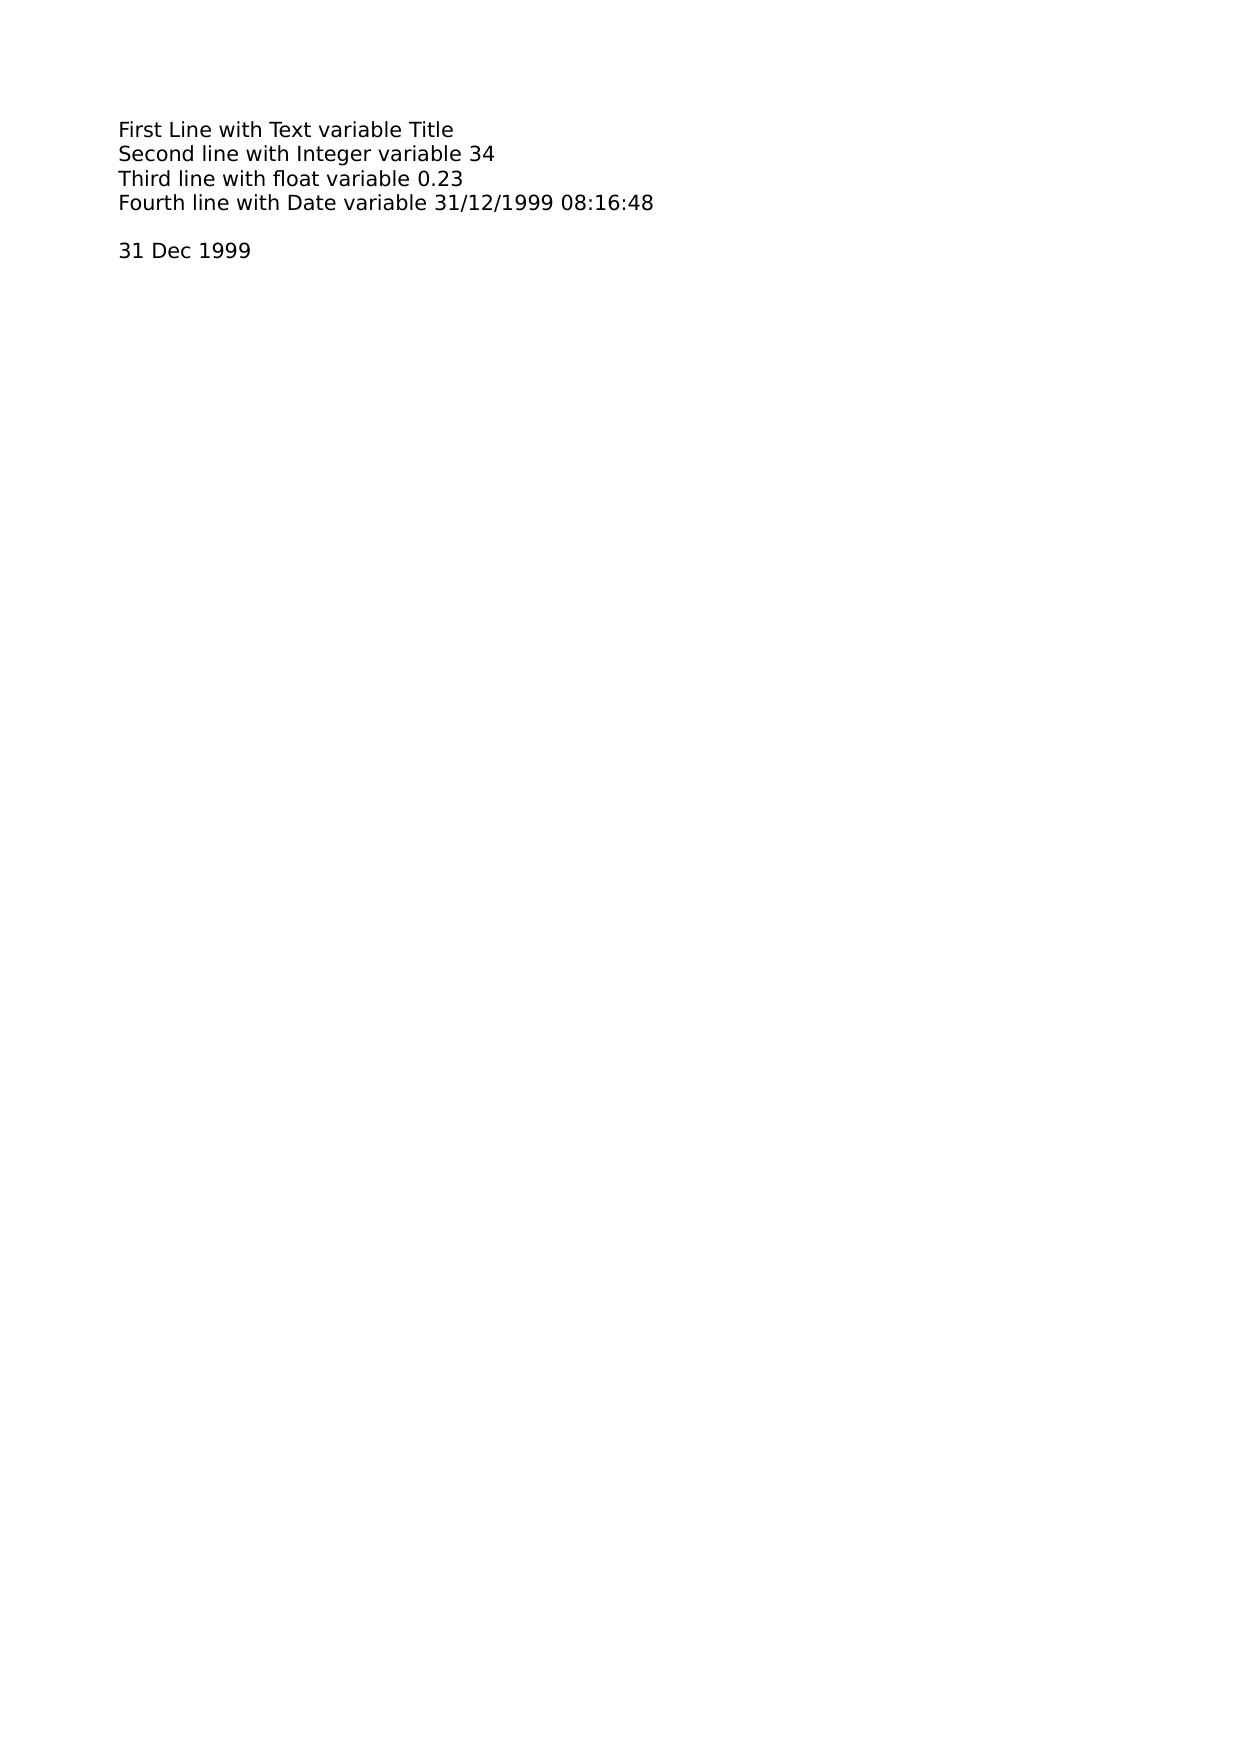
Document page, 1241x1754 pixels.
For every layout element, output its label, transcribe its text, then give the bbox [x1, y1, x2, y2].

text 31 Dec 1999 [118, 239, 1122, 264]
text First Line with Text variable Title [118, 118, 1122, 142]
text Third line with float variable 0.23 [118, 167, 1122, 191]
text Fourth line with Date variable 31/12/1999 08:16:48 [118, 191, 1122, 215]
text Second line with Integer variable 34 [118, 142, 1122, 167]
